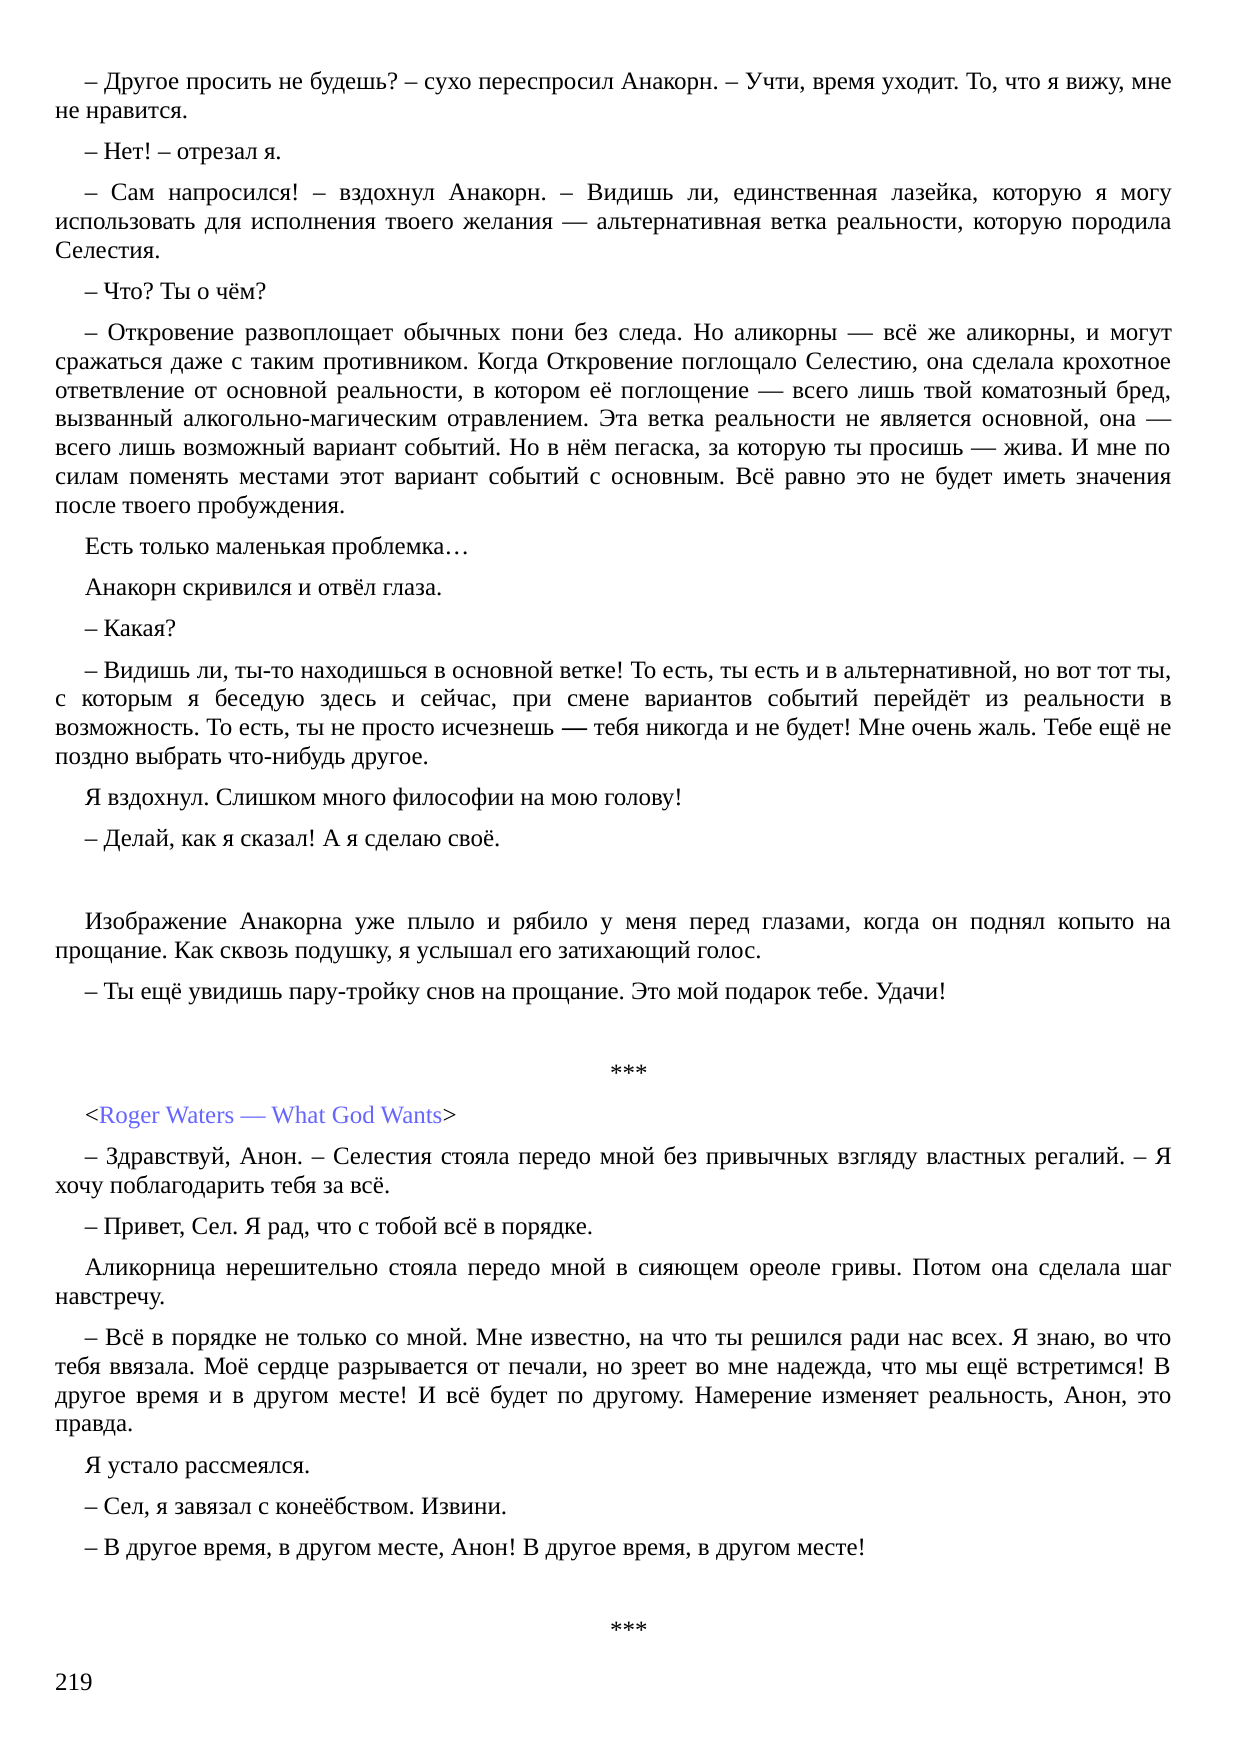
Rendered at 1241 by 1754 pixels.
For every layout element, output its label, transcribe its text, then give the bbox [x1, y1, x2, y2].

text <Roger Waters — What God Wants> [55, 1100, 1173, 1128]
text – Сел, я завязал с конеёбством. Извини. [55, 1491, 1173, 1520]
text – В другое время, в другом месте, Анон! В другое время, в другом месте! [55, 1532, 1173, 1561]
text Аликорница нерешительно стояла передо мной в сияющем ореоле гривы. Потом она сделала шаг навстречу. [55, 1252, 1173, 1310]
text – Другое просить не будешь? – сухо переспросил Анакорн. – Учти, время уходит. То, что я вижу, мне не нравится. [55, 66, 1173, 123]
text Я устало рассмеялся. [55, 1450, 1173, 1478]
text – Делай, как я сказал! А я сделаю своё. [55, 823, 1173, 852]
text – Какая? [55, 613, 1173, 642]
text – Сам напросился! – вздохнул Анакорн. – Видишь ли, единственная лазейка, которую я могу использовать для исполнения твоего желания — альтернативная ветка реальности, которую породила Селестия. [55, 177, 1173, 263]
text – Привет, Сел. Я рад, что с тобой всё в порядке. [55, 1211, 1173, 1240]
text Я вздохнул. Слишком много философии на мою голову! [55, 782, 1173, 811]
text – Ты ещё увидишь пару-тройку снов на прощание. Это мой подарок тебе. Удачи! [55, 976, 1173, 1005]
text *** [55, 1615, 1173, 1643]
text – Откровение развоплощает обычных пони без следа. Но аликорны — всё же аликорны, и могут сражаться даже с таким противником. Когда Откровение поглощало Селестию, она сделала крохотное ответвление от основной реальности, в котором её поглощение — всего лишь твой коматозный бред, вызванный алкогольно-магическим отравлением. Эта ветка реальности не является основной, она — всего лишь возможный вариант событий. Но в нём пегаска, за которую ты просишь — жива. И мне по силам поменять местами этот вариант событий с основным. Всё равно это не будет иметь значения после твоего пробуждения. [55, 317, 1173, 518]
text – Видишь ли, ты-то находишься в основной ветке! То есть, ты есть и в альтернативной, но вот тот ты, с которым я беседую здесь и сейчас, при смене вариантов событий перейдёт из реальности в возможность. То есть, ты не просто исчезнешь — тебя никогда и не будет! Мне очень жаль. Тебе ещё не поздно выбрать что-нибудь другое. [55, 655, 1173, 770]
text – Здравствуй, Анон. – Селестия стояла передо мной без привычных взгляду властных регалий. – Я хочу поблагодарить тебя за всё. [55, 1141, 1173, 1198]
text Есть только маленькая проблемка… [55, 531, 1173, 560]
text – Всё в порядке не только со мной. Мне известно, на что ты решился ради нас всех. Я знаю, во что тебя ввязала. Моё сердце разрывается от печали, но зреет во мне надежда, что мы ещё встретимся! В другое время и в другом месте! И всё будет по другому. Намерение изменяет реальность, Анон, это правда. [55, 1322, 1173, 1437]
text Анакорн скривился и отвёл глаза. [55, 572, 1173, 601]
text Изображение Анакорна уже плыло и рябило у меня перед глазами, когда он поднял копыто на прощание. Как сквозь подушку, я услышал его затихающий голос. [55, 906, 1173, 963]
text – Что? Ты о чём? [55, 276, 1173, 305]
text – Нет! – отрезал я. [55, 136, 1173, 165]
text *** [55, 1058, 1173, 1087]
